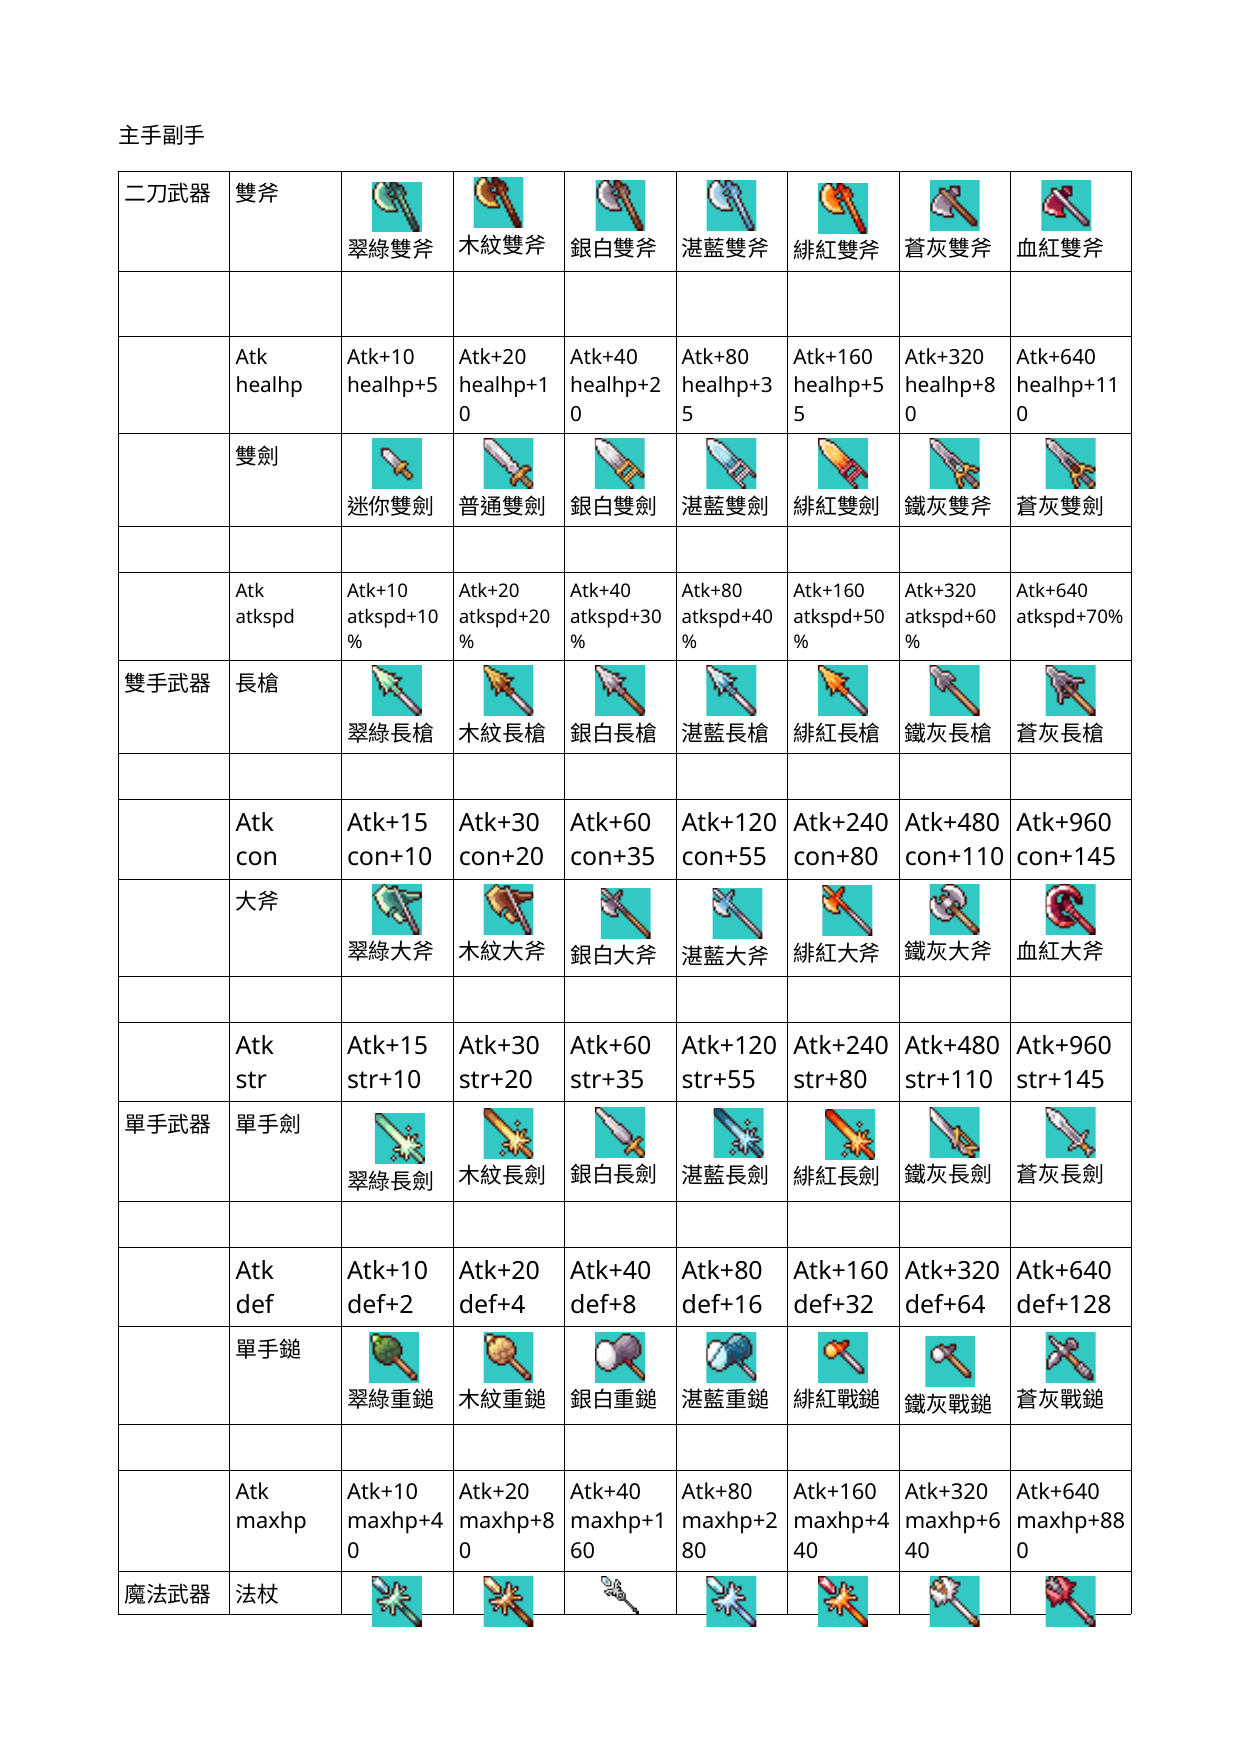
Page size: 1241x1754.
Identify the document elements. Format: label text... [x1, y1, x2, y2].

table_cell Atk+480 str+110 [900, 1023, 1010, 1101]
table_cell Atk con [230, 800, 341, 878]
table_cell [1011, 1202, 1131, 1247]
table_cell Atk+20 maxhp+80 [454, 1471, 564, 1571]
picture [929, 1576, 980, 1627]
table_cell [342, 1202, 453, 1247]
table_cell Atk+320 def+64 [900, 1248, 1010, 1326]
table_cell 木紋長槍 [454, 661, 564, 753]
picture [712, 888, 763, 939]
picture [706, 1576, 757, 1627]
table_cell [342, 1572, 453, 1614]
table_cell Atk+20 healhp+10 [454, 337, 564, 433]
table_cell 魔法武器 [119, 1572, 229, 1614]
table_cell 湛藍大斧 [677, 880, 787, 976]
table_cell Atk+15 con+10 [342, 800, 453, 878]
table_cell Atk+160 maxhp+440 [788, 1471, 899, 1571]
picture [483, 1332, 534, 1383]
table_cell Atk+640 maxhp+880 [1011, 1471, 1131, 1571]
table_cell 蒼灰長劍 [1011, 1102, 1131, 1201]
table_header [869, 184, 899, 233]
table_cell Atk+40 maxhp+160 [565, 1471, 676, 1571]
table_cell 湛藍雙劍 [677, 434, 787, 526]
table_cell Atk+80 healhp+35 [677, 337, 787, 433]
picture [483, 438, 534, 489]
picture [706, 438, 757, 489]
table_cell [342, 527, 453, 572]
table_cell Atk+240 str+80 [788, 1023, 899, 1101]
table_cell Atk+120 con+55 [677, 800, 787, 878]
picture [483, 1108, 534, 1159]
table_cell Atk healhp [230, 337, 341, 433]
table_cell Atk+10 maxhp+40 [342, 1471, 453, 1571]
table_cell [119, 434, 229, 526]
table_cell 鐵灰戰鎚 [900, 1327, 1010, 1424]
picture [483, 665, 534, 716]
table_cell 湛藍長劍 [677, 1102, 787, 1201]
table_cell [419, 1333, 453, 1382]
table_cell Atk def [230, 1248, 341, 1326]
table_header 銀白雙斧 [565, 172, 676, 271]
table_cell Atk+320 healhp+80 [900, 337, 1010, 433]
picture [595, 665, 646, 716]
picture [1045, 1576, 1096, 1627]
table_cell [900, 754, 1010, 799]
picture [929, 884, 980, 935]
picture [1045, 884, 1096, 935]
table_cell 蒼灰雙劍 [1011, 434, 1131, 526]
table_header 木紋雙斧 [454, 172, 564, 271]
table_cell 銀白雙劍 [565, 434, 676, 526]
picture [369, 1332, 419, 1383]
table_cell Atk+160 def+32 [788, 1248, 899, 1326]
table_cell 湛藍長槍 [677, 661, 787, 753]
table_cell [454, 977, 564, 1022]
picture [1045, 438, 1096, 489]
table_cell [230, 977, 341, 1022]
table_cell [230, 754, 341, 799]
picture [818, 1576, 868, 1627]
table_header [788, 172, 899, 183]
table_cell 木紋大斧 [454, 880, 564, 976]
table_cell 迷你雙劍 [342, 434, 453, 526]
table_cell [788, 1572, 899, 1614]
table_cell Atk+960 str+145 [1011, 1023, 1131, 1101]
table_cell Atk+60 con+35 [565, 800, 676, 878]
table_cell 翠綠長槍 [342, 661, 453, 753]
table_cell [1011, 272, 1131, 336]
table_cell [1011, 754, 1131, 799]
table_cell 木紋重鎚 [454, 1327, 564, 1424]
table_cell [677, 527, 787, 572]
picture [473, 177, 524, 228]
table_cell 湛藍重鎚 [677, 1327, 787, 1424]
table_cell Atk+30 str+20 [454, 1023, 564, 1101]
table_cell [677, 272, 787, 336]
picture [706, 665, 757, 716]
table_cell 單手劍 [230, 1102, 341, 1201]
table_cell Atk+240 con+80 [788, 800, 899, 878]
table_cell [677, 977, 787, 1022]
table_cell [119, 1471, 229, 1571]
table_cell [119, 977, 229, 1022]
table_cell Atk+80 maxhp+280 [677, 1471, 787, 1571]
table_cell [788, 272, 899, 336]
table_cell [119, 800, 229, 878]
table_cell 蒼灰長槍 [1011, 661, 1131, 753]
table_header 血紅雙斧 [1011, 172, 1131, 271]
picture [600, 888, 651, 939]
table_cell [230, 1202, 341, 1247]
table_cell Atk+640 healhp+110 [1011, 337, 1131, 433]
table_cell Atk+10 atkspd+10% [342, 573, 453, 660]
table_cell 銀白大斧 [565, 880, 676, 976]
table_cell [230, 1425, 341, 1470]
table_cell [454, 1202, 564, 1247]
table_cell [565, 754, 676, 799]
table_cell Atk+20 atkspd+20% [454, 573, 564, 660]
table_cell [119, 1248, 229, 1326]
table_cell [454, 1572, 564, 1614]
table_cell [900, 1202, 1010, 1247]
table_cell Atk+60 str+35 [565, 1023, 676, 1101]
table_cell Atk+480 con+110 [900, 800, 1010, 878]
table_cell Atk+10 def+2 [342, 1248, 453, 1326]
picture [371, 1576, 422, 1627]
table_header [788, 184, 818, 233]
table_cell [565, 1572, 676, 1614]
picture [929, 180, 980, 231]
table_cell 血紅大斧 [1011, 880, 1131, 976]
table_cell [565, 1202, 676, 1247]
table_cell [119, 272, 229, 336]
table_cell 蒼灰戰鎚 [1011, 1327, 1131, 1424]
table_cell [454, 1425, 564, 1470]
picture [595, 1332, 646, 1383]
picture [925, 1336, 976, 1387]
picture [483, 884, 534, 935]
table_cell [119, 573, 229, 660]
picture [1045, 1107, 1096, 1158]
table_cell 緋紅戰鎚 [788, 1327, 899, 1424]
table_cell Atk+960 con+145 [1011, 800, 1131, 878]
table_cell [788, 977, 899, 1022]
table_cell [565, 272, 676, 336]
table_cell [677, 1425, 787, 1470]
table_cell [230, 272, 341, 336]
table_cell [119, 754, 229, 799]
table_header 湛藍雙斧 [677, 172, 787, 271]
picture [371, 438, 422, 489]
table_cell [677, 754, 787, 799]
table_cell [788, 1202, 899, 1247]
table_cell [454, 754, 564, 799]
table_cell [342, 977, 453, 1022]
table_cell [342, 754, 453, 799]
table_cell 銀白長槍 [565, 661, 676, 753]
table_cell [119, 1327, 229, 1424]
table_cell [342, 1327, 453, 1332]
table_cell [900, 527, 1010, 572]
picture [371, 884, 422, 935]
picture [713, 1108, 764, 1158]
table_cell Atk+160 healhp+55 [788, 337, 899, 433]
table_cell 緋紅雙劍 [788, 434, 899, 526]
table_cell Atk+160 atkspd+50% [788, 573, 899, 660]
table_cell 翠綠大斧 [342, 880, 453, 976]
table_cell [565, 977, 676, 1022]
table_cell [454, 272, 564, 336]
picture [929, 1107, 980, 1158]
table_cell 單手武器 [119, 1102, 229, 1201]
table_cell [900, 977, 1010, 1022]
table_cell [119, 1425, 229, 1470]
table_cell 大斧 [230, 880, 341, 976]
table_cell [230, 527, 341, 572]
table_cell 緋紅大斧 [788, 880, 899, 976]
picture [595, 1107, 646, 1158]
table_cell [119, 337, 229, 433]
table_cell [1011, 1572, 1131, 1614]
table_cell 翠綠長劍 [342, 1102, 453, 1201]
table_cell [342, 272, 453, 336]
text 主手副手 [118, 118, 1122, 150]
table_cell Atk+640 atkspd+70% [1011, 573, 1131, 660]
table_cell [788, 754, 899, 799]
table_cell Atk maxhp [230, 1471, 341, 1571]
picture [929, 438, 980, 489]
table_cell Atk+10 healhp+5 [342, 337, 453, 433]
picture [929, 665, 980, 716]
table_header 蒼灰雙斧 [900, 172, 1010, 271]
table_cell Atk+40 def+8 [565, 1248, 676, 1326]
picture [818, 438, 868, 489]
table_cell [342, 1425, 453, 1470]
table_cell Atk+15 str+10 [342, 1023, 453, 1101]
table_cell [677, 1202, 787, 1247]
picture [1045, 1332, 1096, 1383]
table_cell [1011, 977, 1131, 1022]
table_cell [900, 1572, 1010, 1614]
table_cell [565, 1425, 676, 1470]
picture [822, 885, 873, 936]
table_cell 木紋長劍 [454, 1102, 564, 1201]
picture [818, 1332, 868, 1383]
picture [601, 1576, 639, 1614]
picture [371, 182, 422, 232]
table_cell 銀白長劍 [565, 1102, 676, 1201]
picture [374, 1113, 425, 1164]
table_header 翠綠雙斧 [342, 172, 453, 271]
table_header 緋紅雙斧 [788, 234, 899, 271]
table_cell [119, 1023, 229, 1101]
table_cell [1011, 1425, 1131, 1470]
table_cell [788, 1425, 899, 1470]
picture [706, 180, 757, 231]
table_cell 鐵灰長劍 [900, 1102, 1010, 1201]
table_cell [342, 1333, 369, 1382]
table_cell Atk+320 maxhp+640 [900, 1471, 1010, 1571]
table_cell 雙手武器 [119, 661, 229, 753]
table_cell 鐵灰長槍 [900, 661, 1010, 753]
table_cell 長槍 [230, 661, 341, 753]
table_cell Atk+80 atkspd+40% [677, 573, 787, 660]
table_cell [788, 527, 899, 572]
table_cell [900, 1425, 1010, 1470]
picture [595, 180, 646, 231]
table_cell Atk+120 str+55 [677, 1023, 787, 1101]
table_cell [677, 1572, 787, 1614]
table_cell Atk+30 con+20 [454, 800, 564, 878]
table_cell Atk+640 def+128 [1011, 1248, 1131, 1326]
picture [1041, 180, 1092, 231]
table_cell Atk atkspd [230, 573, 341, 660]
picture [825, 1109, 876, 1160]
table_header 雙斧 [230, 172, 341, 271]
table_cell 緋紅長槍 [788, 661, 899, 753]
picture [818, 665, 868, 716]
picture [818, 183, 869, 234]
table_cell 鐵灰雙斧 [900, 434, 1010, 526]
table_cell Atk+40 atkspd+30% [565, 573, 676, 660]
table_cell 銀白重鎚 [565, 1327, 676, 1424]
table_cell Atk+80 def+16 [677, 1248, 787, 1326]
table_cell 翠綠重鎚 [342, 1383, 453, 1424]
table_cell 普通雙劍 [454, 434, 564, 526]
table_cell 單手鎚 [230, 1327, 341, 1424]
table_cell Atk+320 atkspd+60% [900, 573, 1010, 660]
table_cell [119, 880, 229, 976]
picture [483, 1576, 534, 1627]
picture [1045, 665, 1096, 716]
picture [706, 1332, 757, 1383]
table_cell Atk+40 healhp+20 [565, 337, 676, 433]
table_cell [119, 527, 229, 572]
table_cell 緋紅長劍 [788, 1102, 899, 1201]
table_header 二刀武器 [119, 172, 229, 271]
table_cell [119, 1202, 229, 1247]
table_cell Atk+20 def+4 [454, 1248, 564, 1326]
picture [594, 438, 645, 489]
picture [371, 665, 422, 716]
table_cell [565, 527, 676, 572]
table_cell [900, 272, 1010, 336]
table_cell [1011, 527, 1131, 572]
table_cell 法杖 [230, 1572, 341, 1614]
table_cell Atk str [230, 1023, 341, 1101]
table_cell 鐵灰大斧 [900, 880, 1010, 976]
table_cell [454, 527, 564, 572]
table_cell 雙劍 [230, 434, 341, 526]
